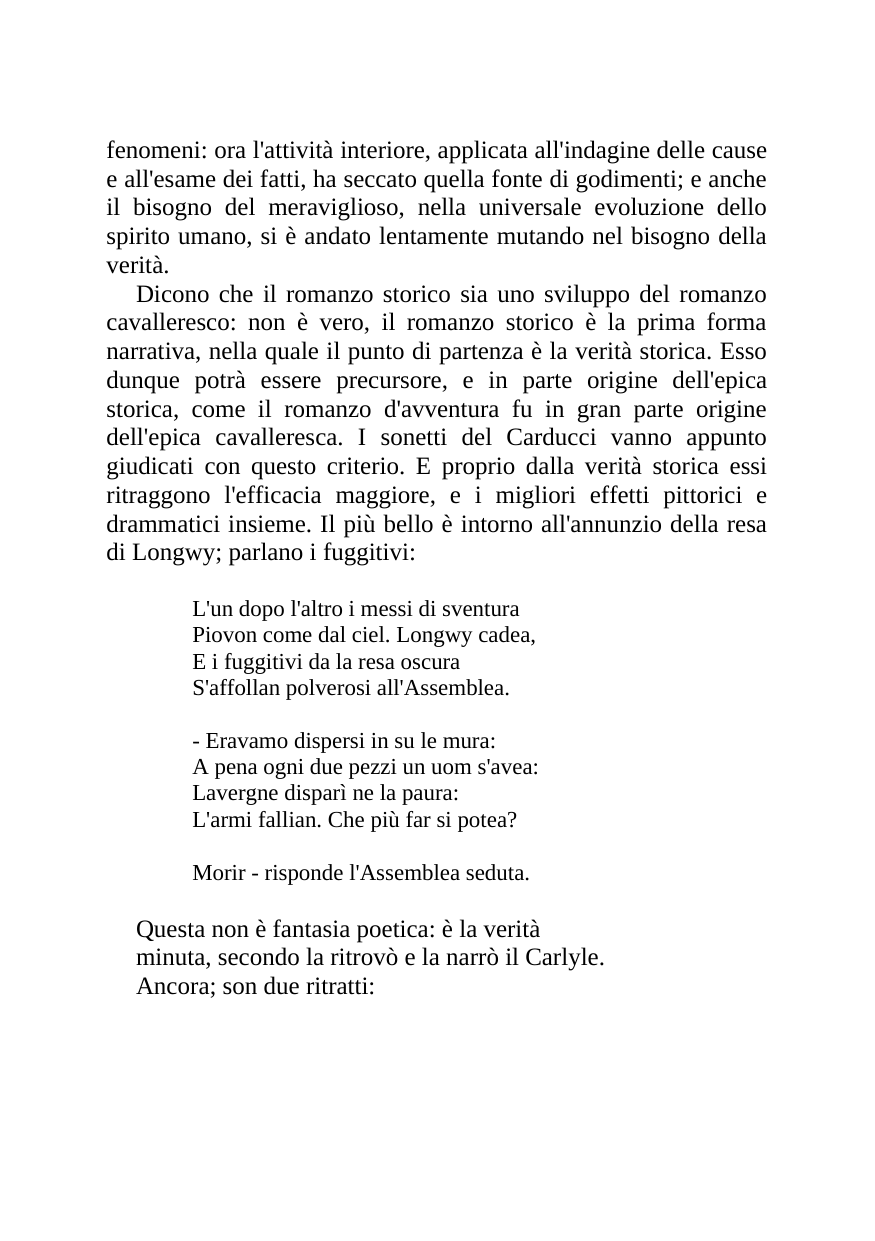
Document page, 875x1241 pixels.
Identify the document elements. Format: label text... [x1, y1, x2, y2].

text A pena ogni due pezzi un uom s'avea: [162, 753, 768, 779]
text fenomeni: ora l'attività interiore, applicata all'indagine delle cause e all'esame dei fatti, ha seccato quella fonte di godimenti; e anche il bisogno del meraviglioso, nella universale evoluzione dello spirito umano, si è andato lentamente mutando nel bisogno della verità. [106, 135, 768, 279]
text Questa non è fantasia poetica: è la verità [106, 914, 768, 942]
text E i fuggitivi da la resa oscura [162, 648, 768, 674]
text L'armi fallian. Che più far si potea? [162, 806, 768, 832]
text Piovon come dal ciel. Longwy cadea, [162, 621, 768, 648]
text Lavergne disparì ne la paura: [162, 779, 768, 806]
text minuta, secondo la ritrovò e la narrò il Carlyle. [106, 942, 768, 971]
text L'un dopo l'altro i messi di sventura [162, 595, 768, 621]
text S'affollan polverosi all'Assemblea. [162, 674, 768, 700]
text Dicono che il romanzo storico sia uno sviluppo del romanzo cavalleresco: non è vero, il romanzo storico è la prima forma narrativa, nella quale il punto di partenza è la verità storica. Esso dunque potrà essere precursore, e in parte origine dell'epica storica, come il romanzo d'avventura fu in gran parte origine dell'epica cavalleresca. I sonetti del Carducci vanno appunto giudicati con questo criterio. E proprio dalla verità storica essi ritraggono l'efficacia maggiore, e i migliori effetti pittorici e drammatici insieme. Il più bello è intorno all'annunzio della resa di Longwy; parlano i fuggitivi: [106, 279, 768, 566]
text Morir - risponde l'Assemblea seduta. [162, 858, 768, 885]
text Ancora; son due ritratti: [106, 971, 768, 1000]
text - Eravamo dispersi in su le mura: [162, 727, 768, 753]
